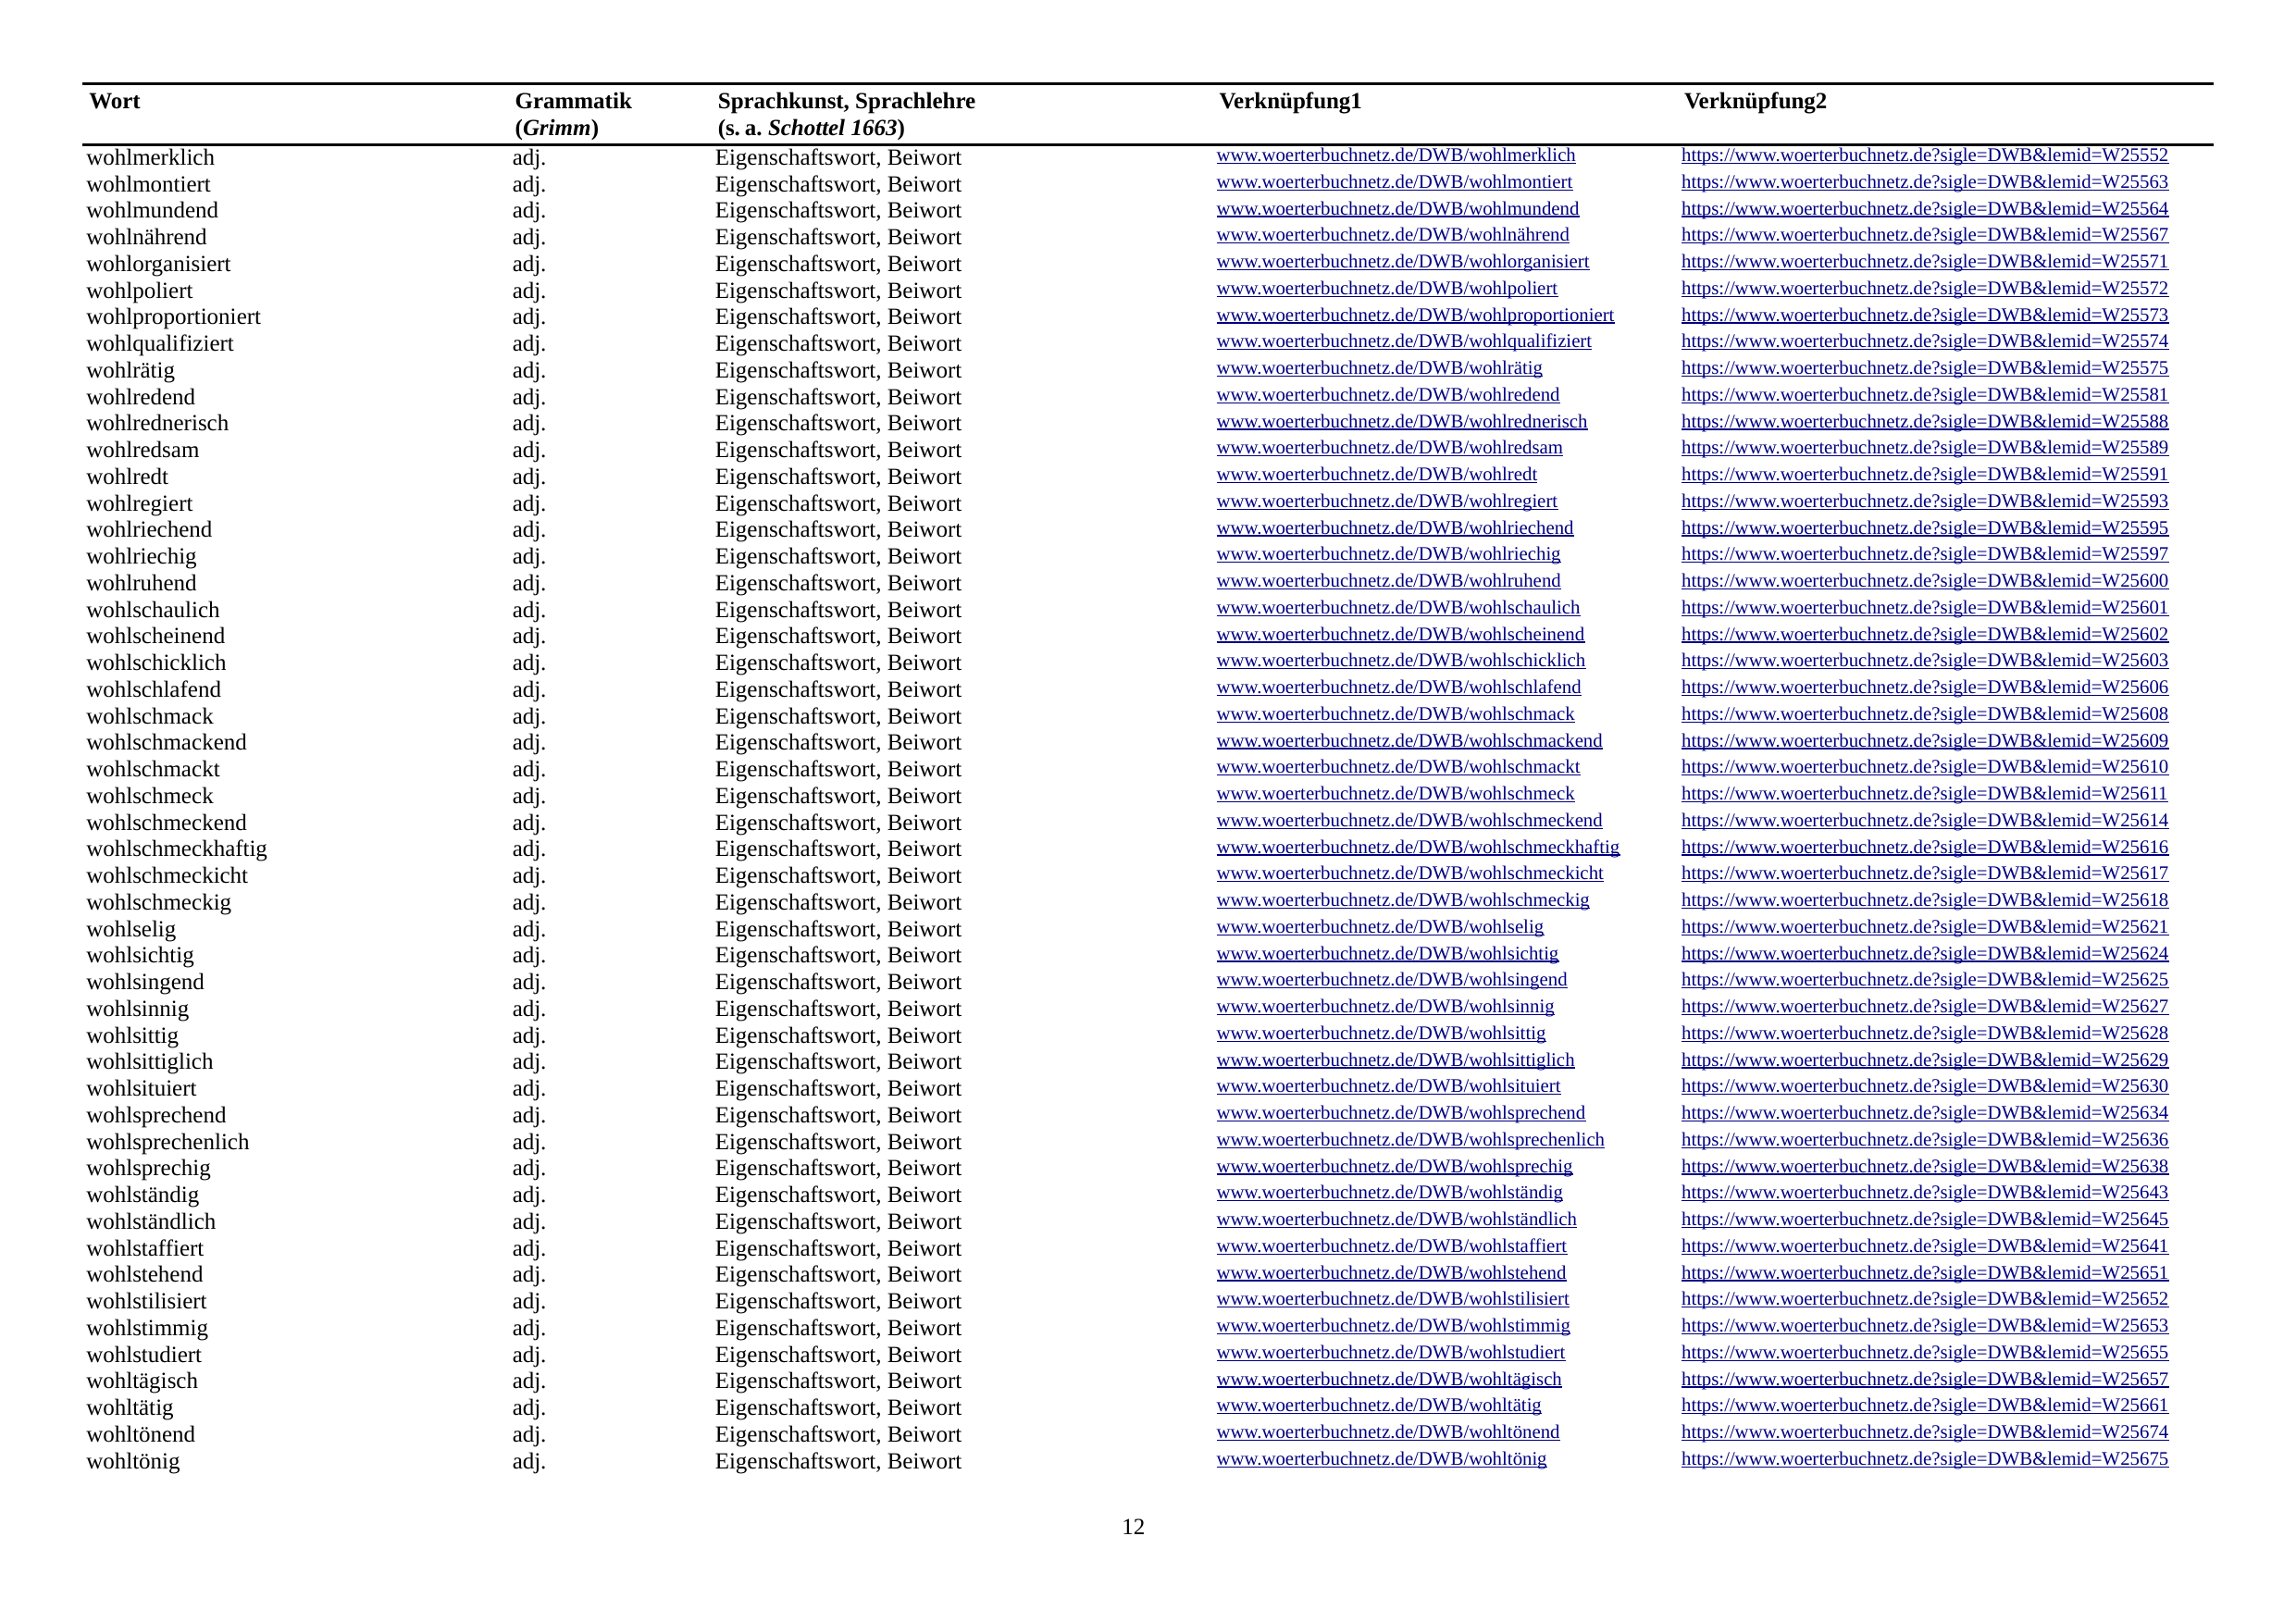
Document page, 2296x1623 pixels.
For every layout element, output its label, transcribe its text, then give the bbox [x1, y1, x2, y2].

table_cell adj. [508, 702, 711, 728]
table_cell wohlsittiglich [82, 1048, 508, 1074]
table_cell Eigenschaftswort, Beiwort [711, 1208, 1212, 1234]
table_cell adj. [508, 649, 711, 675]
table_cell www.woerterbuchnetz.de/DWB/wohlstudiert [1212, 1341, 1677, 1367]
table_cell wohlproportioniert [82, 304, 508, 329]
table_cell wohlstudiert [82, 1341, 508, 1367]
table_cell wohlselig [82, 915, 508, 941]
table_cell https://www.woerterbuchnetz.de?sigle=DWB&lemid=W25624 [1678, 942, 2214, 968]
table_cell https://www.woerterbuchnetz.de?sigle=DWB&lemid=W25636 [1678, 1128, 2214, 1154]
table_cell adj. [508, 356, 711, 383]
table_cell www.woerterbuchnetz.de/DWB/wohlscheinend [1212, 623, 1677, 649]
table_cell https://www.woerterbuchnetz.de?sigle=DWB&lemid=W25674 [1678, 1420, 2214, 1447]
table_cell www.woerterbuchnetz.de/DWB/wohlschmeck [1212, 782, 1677, 809]
table_cell adj. [508, 1420, 711, 1447]
table_cell www.woerterbuchnetz.de/DWB/wohlsichtig [1212, 942, 1677, 968]
table_cell wohlsichtig [82, 942, 508, 968]
table_cell adj. [508, 1447, 711, 1473]
table_cell https://www.woerterbuchnetz.de?sigle=DWB&lemid=W25614 [1678, 809, 2214, 835]
table_cell Eigenschaftswort, Beiwort [711, 1074, 1212, 1101]
table_cell adj. [508, 915, 711, 941]
table_cell www.woerterbuchnetz.de/DWB/wohlredend [1212, 383, 1677, 409]
table_cell adj. [508, 223, 711, 250]
table_cell www.woerterbuchnetz.de/DWB/wohlschmack [1212, 702, 1677, 728]
table_cell https://www.woerterbuchnetz.de?sigle=DWB&lemid=W25606 [1678, 675, 2214, 702]
table_cell https://www.woerterbuchnetz.de?sigle=DWB&lemid=W25675 [1678, 1447, 2214, 1473]
table_cell wohlorganisiert [82, 250, 508, 277]
table_cell www.woerterbuchnetz.de/DWB/wohlschmeckend [1212, 809, 1677, 835]
table_cell www.woerterbuchnetz.de/DWB/wohlnährend [1212, 223, 1677, 250]
table_cell https://www.woerterbuchnetz.de?sigle=DWB&lemid=W25567 [1678, 223, 2214, 250]
table_cell wohlsinnig [82, 995, 508, 1022]
table_cell Eigenschaftswort, Beiwort [711, 1447, 1212, 1473]
table_cell https://www.woerterbuchnetz.de?sigle=DWB&lemid=W25655 [1678, 1341, 2214, 1367]
table_cell www.woerterbuchnetz.de/DWB/wohlrätig [1212, 356, 1677, 383]
table_header Grammatik (Grimm) [508, 85, 711, 143]
table_cell wohlschmeckicht [82, 861, 508, 888]
table_cell Eigenschaftswort, Beiwort [711, 675, 1212, 702]
table_cell adj. [508, 809, 711, 835]
table_cell wohlsprechend [82, 1101, 508, 1128]
table_cell Eigenschaftswort, Beiwort [711, 809, 1212, 835]
table_header Verknüpfung2 [1678, 85, 2214, 143]
table_cell www.woerterbuchnetz.de/DWB/wohlorganisiert [1212, 250, 1677, 277]
table_cell https://www.woerterbuchnetz.de?sigle=DWB&lemid=W25581 [1678, 383, 2214, 409]
table_cell https://www.woerterbuchnetz.de?sigle=DWB&lemid=W25571 [1678, 250, 2214, 277]
table_cell Eigenschaftswort, Beiwort [711, 463, 1212, 489]
table_cell wohltägisch [82, 1368, 508, 1394]
table_cell https://www.woerterbuchnetz.de?sigle=DWB&lemid=W25588 [1678, 410, 2214, 436]
table_cell wohlschmackt [82, 755, 508, 782]
table_cell Eigenschaftswort, Beiwort [711, 170, 1212, 196]
table_cell wohlredt [82, 463, 508, 489]
table_cell adj. [508, 995, 711, 1022]
table_cell https://www.woerterbuchnetz.de?sigle=DWB&lemid=W25601 [1678, 596, 2214, 622]
table_cell adj. [508, 596, 711, 622]
table_cell https://www.woerterbuchnetz.de?sigle=DWB&lemid=W25652 [1678, 1287, 2214, 1314]
table_cell adj. [508, 1314, 711, 1341]
table_cell adj. [508, 755, 711, 782]
table_cell Eigenschaftswort, Beiwort [711, 1234, 1212, 1260]
table_cell Eigenschaftswort, Beiwort [711, 1261, 1212, 1287]
table_cell www.woerterbuchnetz.de/DWB/wohlständig [1212, 1181, 1677, 1208]
table_cell www.woerterbuchnetz.de/DWB/wohlqualifiziert [1212, 329, 1677, 356]
table_cell Eigenschaftswort, Beiwort [711, 146, 1212, 170]
table_cell www.woerterbuchnetz.de/DWB/wohlruhend [1212, 569, 1677, 596]
table_cell adj. [508, 1261, 711, 1287]
table_cell https://www.woerterbuchnetz.de?sigle=DWB&lemid=W25591 [1678, 463, 2214, 489]
table_cell Eigenschaftswort, Beiwort [711, 1394, 1212, 1420]
table_cell Eigenschaftswort, Beiwort [711, 304, 1212, 329]
table_cell Eigenschaftswort, Beiwort [711, 649, 1212, 675]
table_cell wohlnährend [82, 223, 508, 250]
table_cell www.woerterbuchnetz.de/DWB/wohlpoliert [1212, 277, 1677, 303]
table_cell https://www.woerterbuchnetz.de?sigle=DWB&lemid=W25657 [1678, 1368, 2214, 1394]
table_cell Eigenschaftswort, Beiwort [711, 836, 1212, 861]
table_cell adj. [508, 1048, 711, 1074]
table_cell www.woerterbuchnetz.de/DWB/wohlsprechend [1212, 1101, 1677, 1128]
table_cell www.woerterbuchnetz.de/DWB/wohlsprechig [1212, 1155, 1677, 1181]
table_cell Eigenschaftswort, Beiwort [711, 1101, 1212, 1128]
table_cell https://www.woerterbuchnetz.de?sigle=DWB&lemid=W25609 [1678, 729, 2214, 755]
table_cell adj. [508, 436, 711, 463]
table_cell Eigenschaftswort, Beiwort [711, 436, 1212, 463]
table_cell wohlriechend [82, 516, 508, 542]
table_cell adj. [508, 729, 711, 755]
table_cell wohlmerklich [82, 146, 508, 170]
table_header Sprachkunst, Sprachlehre (s. a. Schottel 1663) [711, 85, 1212, 143]
table_cell Eigenschaftswort, Beiwort [711, 383, 1212, 409]
table_cell adj. [508, 1074, 711, 1101]
table_cell wohlschmeckhaftig [82, 836, 508, 861]
table_cell adj. [508, 1101, 711, 1128]
table_cell https://www.woerterbuchnetz.de?sigle=DWB&lemid=W25643 [1678, 1181, 2214, 1208]
table_cell https://www.woerterbuchnetz.de?sigle=DWB&lemid=W25651 [1678, 1261, 2214, 1287]
table_cell wohlstimmig [82, 1314, 508, 1341]
table_cell wohlsprechig [82, 1155, 508, 1181]
table_cell wohlschicklich [82, 649, 508, 675]
table_cell www.woerterbuchnetz.de/DWB/wohlmerklich [1212, 146, 1677, 170]
table_cell https://www.woerterbuchnetz.de?sigle=DWB&lemid=W25618 [1678, 888, 2214, 915]
table_cell wohltönig [82, 1447, 508, 1473]
table_cell www.woerterbuchnetz.de/DWB/wohlschlafend [1212, 675, 1677, 702]
table_cell www.woerterbuchnetz.de/DWB/wohlschmeckicht [1212, 861, 1677, 888]
table_cell Eigenschaftswort, Beiwort [711, 542, 1212, 569]
table_cell adj. [508, 861, 711, 888]
table_cell wohlschlafend [82, 675, 508, 702]
table_cell Eigenschaftswort, Beiwort [711, 782, 1212, 809]
table_cell www.woerterbuchnetz.de/DWB/wohlsprechenlich [1212, 1128, 1677, 1154]
table_cell wohlsprechenlich [82, 1128, 508, 1154]
table_cell adj. [508, 410, 711, 436]
table_cell wohlstehend [82, 1261, 508, 1287]
table_cell Eigenschaftswort, Beiwort [711, 1341, 1212, 1367]
table_cell wohlruhend [82, 569, 508, 596]
table_cell Eigenschaftswort, Beiwort [711, 1287, 1212, 1314]
table_cell wohlmontiert [82, 170, 508, 196]
table_cell https://www.woerterbuchnetz.de?sigle=DWB&lemid=W25575 [1678, 356, 2214, 383]
table_cell Eigenschaftswort, Beiwort [711, 197, 1212, 223]
table_cell adj. [508, 1181, 711, 1208]
table_cell adj. [508, 782, 711, 809]
table_cell https://www.woerterbuchnetz.de?sigle=DWB&lemid=W25621 [1678, 915, 2214, 941]
table_cell Eigenschaftswort, Beiwort [711, 356, 1212, 383]
table_cell wohlsituiert [82, 1074, 508, 1101]
table_cell https://www.woerterbuchnetz.de?sigle=DWB&lemid=W25653 [1678, 1314, 2214, 1341]
table_cell https://www.woerterbuchnetz.de?sigle=DWB&lemid=W25564 [1678, 197, 2214, 223]
table_cell wohlregiert [82, 489, 508, 515]
table_cell adj. [508, 1341, 711, 1367]
table_cell www.woerterbuchnetz.de/DWB/wohlproportioniert [1212, 304, 1677, 329]
table_cell https://www.woerterbuchnetz.de?sigle=DWB&lemid=W25630 [1678, 1074, 2214, 1101]
table_cell https://www.woerterbuchnetz.de?sigle=DWB&lemid=W25572 [1678, 277, 2214, 303]
table_cell www.woerterbuchnetz.de/DWB/wohlrednerisch [1212, 410, 1677, 436]
table_cell https://www.woerterbuchnetz.de?sigle=DWB&lemid=W25574 [1678, 329, 2214, 356]
table_cell https://www.woerterbuchnetz.de?sigle=DWB&lemid=W25608 [1678, 702, 2214, 728]
table_cell adj. [508, 1287, 711, 1314]
table_cell www.woerterbuchnetz.de/DWB/wohlschmackt [1212, 755, 1677, 782]
table_cell Eigenschaftswort, Beiwort [711, 755, 1212, 782]
table_cell wohlschmeckend [82, 809, 508, 835]
table_cell https://www.woerterbuchnetz.de?sigle=DWB&lemid=W25552 [1678, 146, 2214, 170]
table_cell https://www.woerterbuchnetz.de?sigle=DWB&lemid=W25629 [1678, 1048, 2214, 1074]
table_cell Eigenschaftswort, Beiwort [711, 1314, 1212, 1341]
table_cell Eigenschaftswort, Beiwort [711, 995, 1212, 1022]
table_cell www.woerterbuchnetz.de/DWB/wohlstehend [1212, 1261, 1677, 1287]
table_cell https://www.woerterbuchnetz.de?sigle=DWB&lemid=W25595 [1678, 516, 2214, 542]
table_cell Eigenschaftswort, Beiwort [711, 1048, 1212, 1074]
table_cell adj. [508, 623, 711, 649]
table_cell adj. [508, 836, 711, 861]
table_header Wort [82, 85, 508, 143]
table_cell adj. [508, 197, 711, 223]
table_cell https://www.woerterbuchnetz.de?sigle=DWB&lemid=W25645 [1678, 1208, 2214, 1234]
table_cell wohlscheinend [82, 623, 508, 649]
table_cell Eigenschaftswort, Beiwort [711, 729, 1212, 755]
table_cell wohlstaffiert [82, 1234, 508, 1260]
table_cell https://www.woerterbuchnetz.de?sigle=DWB&lemid=W25602 [1678, 623, 2214, 649]
table_cell https://www.woerterbuchnetz.de?sigle=DWB&lemid=W25603 [1678, 649, 2214, 675]
table_cell adj. [508, 1394, 711, 1420]
table_cell adj. [508, 516, 711, 542]
table_cell wohlredsam [82, 436, 508, 463]
table_cell adj. [508, 569, 711, 596]
table_cell wohlschmackend [82, 729, 508, 755]
table_cell Eigenschaftswort, Beiwort [711, 277, 1212, 303]
table_cell www.woerterbuchnetz.de/DWB/wohlmundend [1212, 197, 1677, 223]
table_cell wohlsittig [82, 1022, 508, 1047]
table_cell adj. [508, 383, 711, 409]
table_cell wohlpoliert [82, 277, 508, 303]
table_cell Eigenschaftswort, Beiwort [711, 1022, 1212, 1047]
table_cell www.woerterbuchnetz.de/DWB/wohlsinnig [1212, 995, 1677, 1022]
table_cell https://www.woerterbuchnetz.de?sigle=DWB&lemid=W25600 [1678, 569, 2214, 596]
table_cell Eigenschaftswort, Beiwort [711, 1181, 1212, 1208]
table_cell www.woerterbuchnetz.de/DWB/wohlsituiert [1212, 1074, 1677, 1101]
table_cell www.woerterbuchnetz.de/DWB/wohlständlich [1212, 1208, 1677, 1234]
table_cell https://www.woerterbuchnetz.de?sigle=DWB&lemid=W25641 [1678, 1234, 2214, 1260]
table_cell www.woerterbuchnetz.de/DWB/wohlsittig [1212, 1022, 1677, 1047]
table_cell adj. [508, 675, 711, 702]
table_cell wohlsingend [82, 968, 508, 995]
table_cell adj. [508, 146, 711, 170]
table_cell https://www.woerterbuchnetz.de?sigle=DWB&lemid=W25628 [1678, 1022, 2214, 1047]
table_cell wohlstilisiert [82, 1287, 508, 1314]
table_cell https://www.woerterbuchnetz.de?sigle=DWB&lemid=W25611 [1678, 782, 2214, 809]
table_cell Eigenschaftswort, Beiwort [711, 702, 1212, 728]
table_cell www.woerterbuchnetz.de/DWB/wohlriechend [1212, 516, 1677, 542]
table_cell https://www.woerterbuchnetz.de?sigle=DWB&lemid=W25617 [1678, 861, 2214, 888]
table_cell adj. [508, 489, 711, 515]
table_cell adj. [508, 329, 711, 356]
table_cell Eigenschaftswort, Beiwort [711, 942, 1212, 968]
table_cell www.woerterbuchnetz.de/DWB/wohlschaulich [1212, 596, 1677, 622]
table_cell Eigenschaftswort, Beiwort [711, 489, 1212, 515]
table_cell wohlmundend [82, 197, 508, 223]
table_cell wohlriechig [82, 542, 508, 569]
table_cell wohlschmack [82, 702, 508, 728]
table_cell https://www.woerterbuchnetz.de?sigle=DWB&lemid=W25589 [1678, 436, 2214, 463]
table_cell www.woerterbuchnetz.de/DWB/wohlschmeckig [1212, 888, 1677, 915]
table_cell Eigenschaftswort, Beiwort [711, 888, 1212, 915]
table_cell www.woerterbuchnetz.de/DWB/wohlsittiglich [1212, 1048, 1677, 1074]
table_cell Eigenschaftswort, Beiwort [711, 861, 1212, 888]
table_cell Eigenschaftswort, Beiwort [711, 623, 1212, 649]
table_cell Eigenschaftswort, Beiwort [711, 968, 1212, 995]
table_cell www.woerterbuchnetz.de/DWB/wohlmontiert [1212, 170, 1677, 196]
table_cell adj. [508, 968, 711, 995]
table_cell wohltätig [82, 1394, 508, 1420]
table_cell https://www.woerterbuchnetz.de?sigle=DWB&lemid=W25573 [1678, 304, 2214, 329]
table_cell adj. [508, 1128, 711, 1154]
table_cell Eigenschaftswort, Beiwort [711, 516, 1212, 542]
table_cell Eigenschaftswort, Beiwort [711, 1420, 1212, 1447]
table_cell Eigenschaftswort, Beiwort [711, 1155, 1212, 1181]
table_cell https://www.woerterbuchnetz.de?sigle=DWB&lemid=W25593 [1678, 489, 2214, 515]
table_cell Eigenschaftswort, Beiwort [711, 1128, 1212, 1154]
table_cell https://www.woerterbuchnetz.de?sigle=DWB&lemid=W25610 [1678, 755, 2214, 782]
table_cell www.woerterbuchnetz.de/DWB/wohltägisch [1212, 1368, 1677, 1394]
table_cell adj. [508, 942, 711, 968]
table_cell wohlschmeck [82, 782, 508, 809]
table_cell adj. [508, 1234, 711, 1260]
table_cell adj. [508, 250, 711, 277]
table_cell Eigenschaftswort, Beiwort [711, 915, 1212, 941]
table_cell wohlrätig [82, 356, 508, 383]
table_cell Eigenschaftswort, Beiwort [711, 569, 1212, 596]
table_cell www.woerterbuchnetz.de/DWB/wohlredt [1212, 463, 1677, 489]
table_cell Eigenschaftswort, Beiwort [711, 596, 1212, 622]
table_cell www.woerterbuchnetz.de/DWB/wohltätig [1212, 1394, 1677, 1420]
table_cell wohlständlich [82, 1208, 508, 1234]
table_cell adj. [508, 888, 711, 915]
table_cell www.woerterbuchnetz.de/DWB/wohlschicklich [1212, 649, 1677, 675]
table_cell https://www.woerterbuchnetz.de?sigle=DWB&lemid=W25661 [1678, 1394, 2214, 1420]
table_cell www.woerterbuchnetz.de/DWB/wohltönend [1212, 1420, 1677, 1447]
table_cell https://www.woerterbuchnetz.de?sigle=DWB&lemid=W25638 [1678, 1155, 2214, 1181]
table_cell wohlrednerisch [82, 410, 508, 436]
table_cell wohltönend [82, 1420, 508, 1447]
table_cell https://www.woerterbuchnetz.de?sigle=DWB&lemid=W25627 [1678, 995, 2214, 1022]
table_cell Eigenschaftswort, Beiwort [711, 410, 1212, 436]
table_cell adj. [508, 304, 711, 329]
table_cell adj. [508, 170, 711, 196]
table_cell www.woerterbuchnetz.de/DWB/wohlregiert [1212, 489, 1677, 515]
table_cell wohlqualifiziert [82, 329, 508, 356]
table_cell www.woerterbuchnetz.de/DWB/wohlselig [1212, 915, 1677, 941]
table_cell adj. [508, 1368, 711, 1394]
table_cell www.woerterbuchnetz.de/DWB/wohlsingend [1212, 968, 1677, 995]
table_cell www.woerterbuchnetz.de/DWB/wohlstimmig [1212, 1314, 1677, 1341]
table_cell adj. [508, 542, 711, 569]
table_cell https://www.woerterbuchnetz.de?sigle=DWB&lemid=W25597 [1678, 542, 2214, 569]
table_cell www.woerterbuchnetz.de/DWB/wohlredsam [1212, 436, 1677, 463]
table_cell Eigenschaftswort, Beiwort [711, 329, 1212, 356]
table_cell wohlredend [82, 383, 508, 409]
table_cell adj. [508, 277, 711, 303]
table_cell adj. [508, 463, 711, 489]
table_cell https://www.woerterbuchnetz.de?sigle=DWB&lemid=W25616 [1678, 836, 2214, 861]
table_cell www.woerterbuchnetz.de/DWB/wohlschmeckhaftig [1212, 836, 1677, 861]
table_cell wohlständig [82, 1181, 508, 1208]
table_cell adj. [508, 1155, 711, 1181]
table_header Verknüpfung1 [1212, 85, 1677, 143]
table_cell wohlschmeckig [82, 888, 508, 915]
table_cell www.woerterbuchnetz.de/DWB/wohlschmackend [1212, 729, 1677, 755]
table_cell Eigenschaftswort, Beiwort [711, 1368, 1212, 1394]
table_cell Eigenschaftswort, Beiwort [711, 223, 1212, 250]
table_cell https://www.woerterbuchnetz.de?sigle=DWB&lemid=W25563 [1678, 170, 2214, 196]
table_cell Eigenschaftswort, Beiwort [711, 250, 1212, 277]
table_cell wohlschaulich [82, 596, 508, 622]
table_cell www.woerterbuchnetz.de/DWB/wohlriechig [1212, 542, 1677, 569]
table_cell www.woerterbuchnetz.de/DWB/wohlstilisiert [1212, 1287, 1677, 1314]
table_cell adj. [508, 1022, 711, 1047]
table_cell www.woerterbuchnetz.de/DWB/wohlstaffiert [1212, 1234, 1677, 1260]
table_cell www.woerterbuchnetz.de/DWB/wohltönig [1212, 1447, 1677, 1473]
table_cell https://www.woerterbuchnetz.de?sigle=DWB&lemid=W25634 [1678, 1101, 2214, 1128]
table_cell adj. [508, 1208, 711, 1234]
table_cell https://www.woerterbuchnetz.de?sigle=DWB&lemid=W25625 [1678, 968, 2214, 995]
